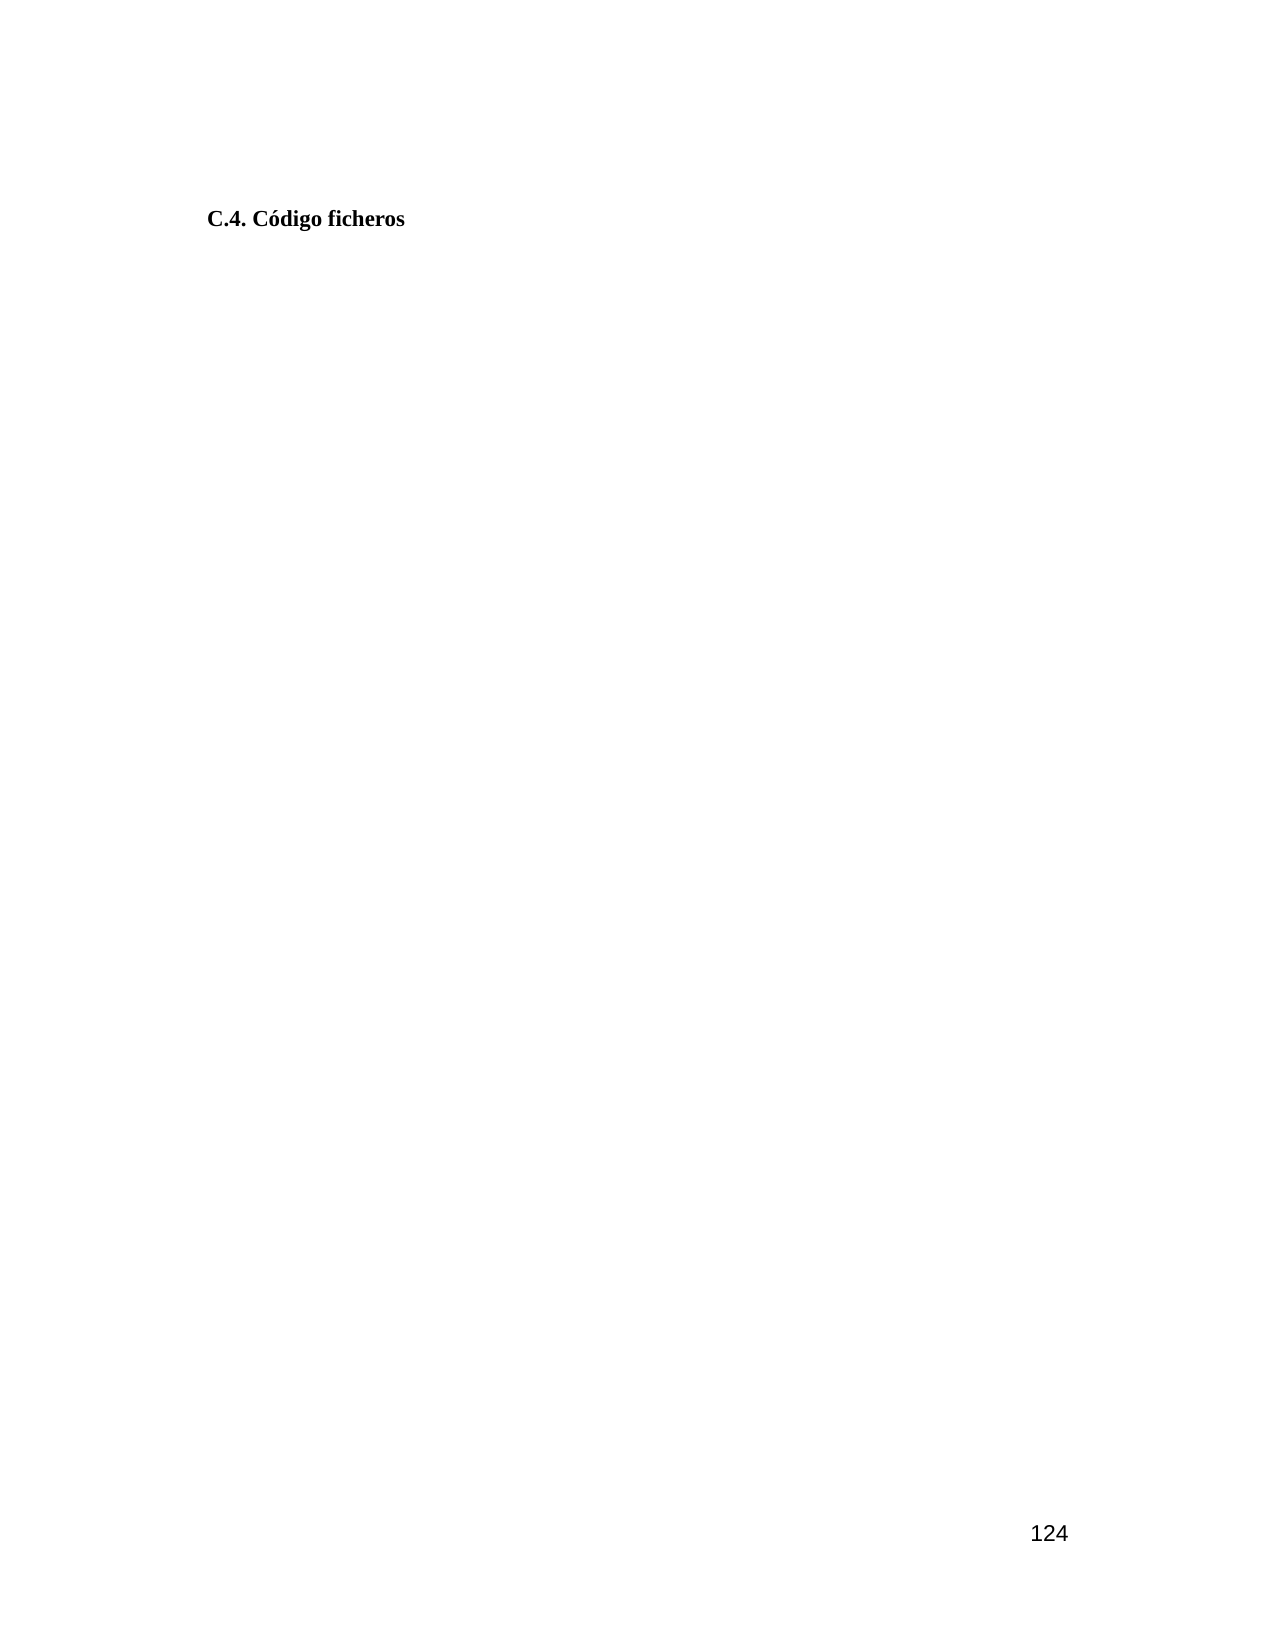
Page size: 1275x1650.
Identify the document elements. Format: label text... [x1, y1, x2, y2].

text C.4. Código ficheros [207, 205, 1068, 232]
